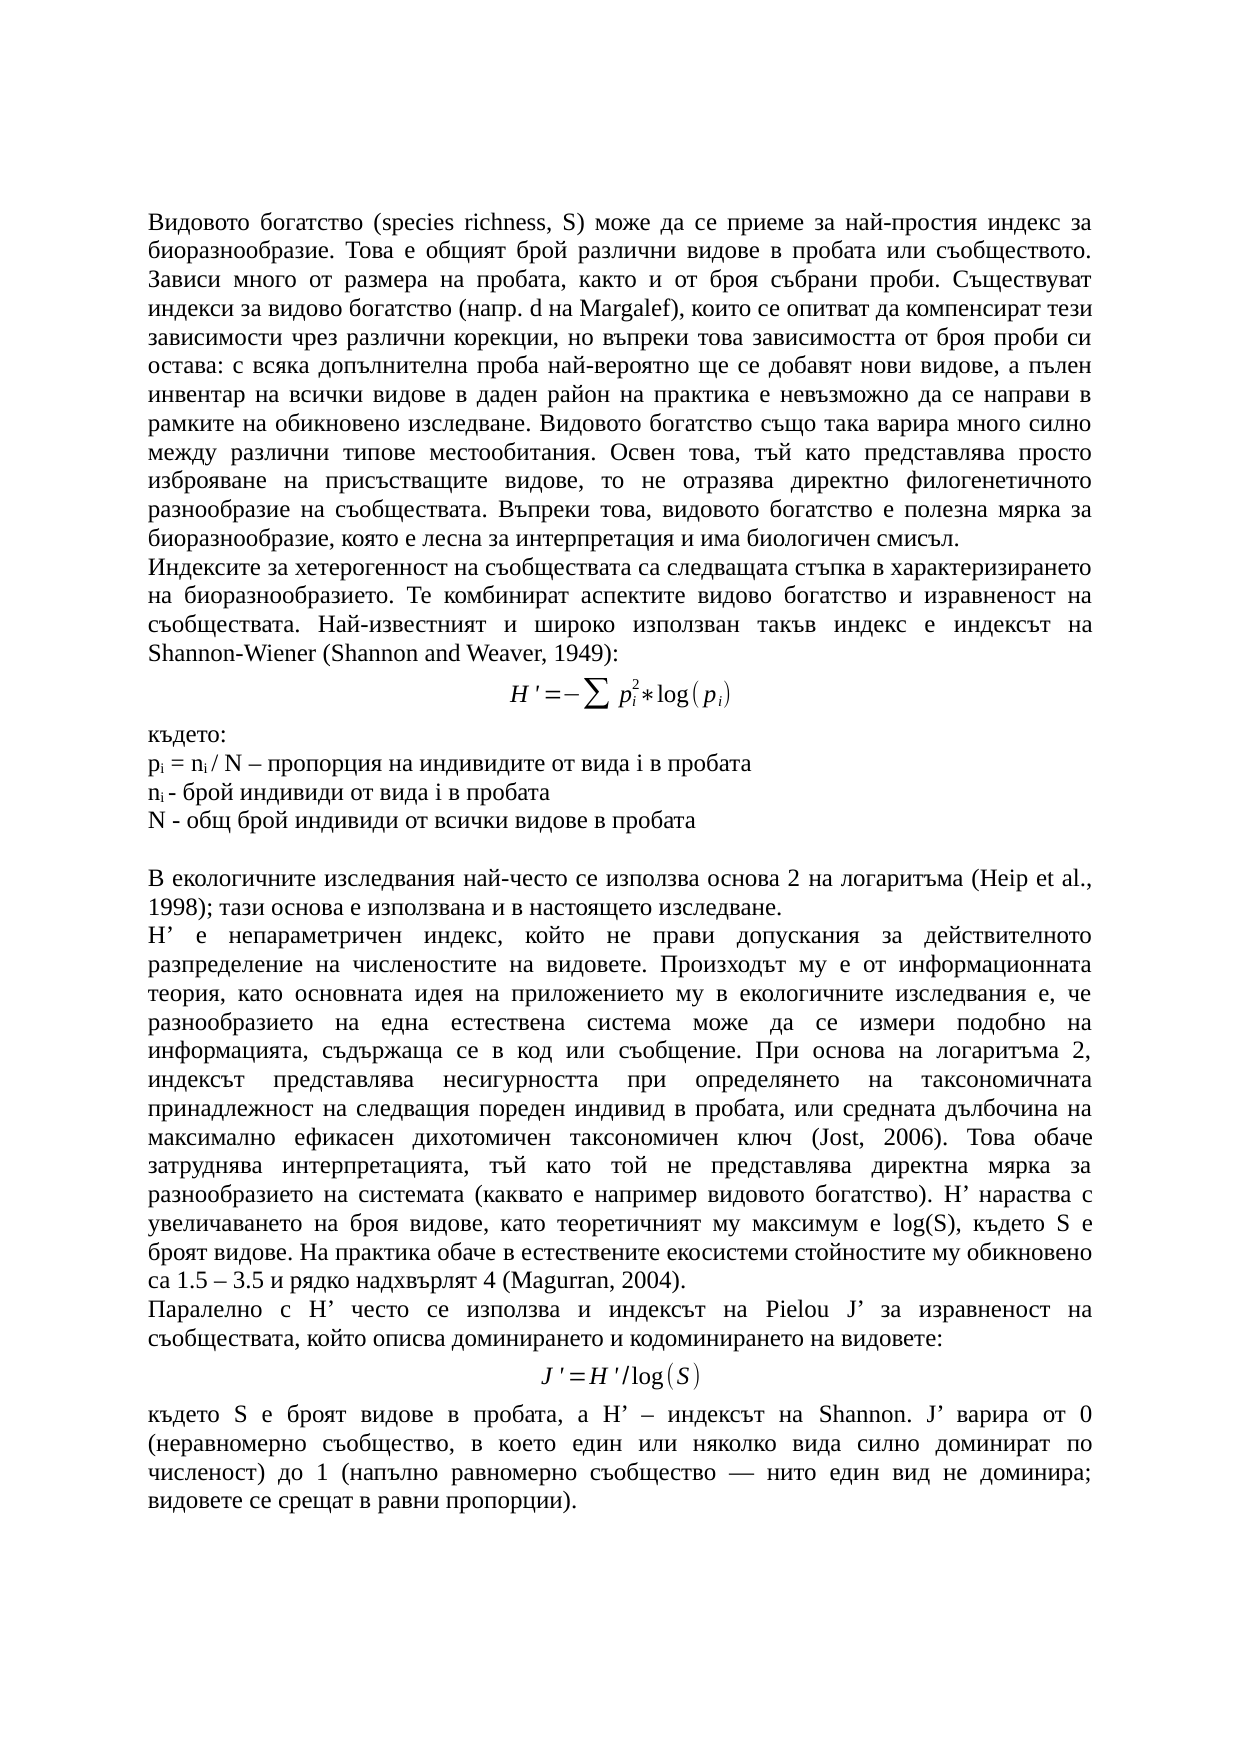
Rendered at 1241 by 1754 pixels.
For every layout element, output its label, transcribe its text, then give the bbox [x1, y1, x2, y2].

text В екологичните изследвания най-често се използва основа 2 на логаритъма (Heip et al., 1998); тази основа е използвана и в настоящето изследване. [148, 863, 1093, 920]
text където S e броят видове в пробата, а Н’ – индексът на Shannon. J’ варира от 0 (неравномерно съобщество, в което един или няколко вида силно доминират по численост) до 1 (напълно равномерно съобщество — нито един вид не доминира; видовете се срещат в равни пропорции). [148, 1399, 1093, 1514]
text Индексите за хетерогенност на съобществата са следващата стъпка в характеризирането на биоразнообразието. Те комбинират аспектите видово богатство и изравненост на съобществата. Най-известният и широко използван такъв индекс е индексът на Shannon-Wiener (Shannon and Weaver, 1949): [148, 552, 1093, 667]
text където: [148, 719, 1093, 748]
text Паралелно с H’ често се използва и индексът на Pielou J’ за изравненост на съобществата, който описва доминирането и кодоминирането на видовете: [148, 1294, 1093, 1352]
text pi = ni / N – пропорция на индивидите от вида i в пробата ni - брой индивиди от вида i в пробата N - общ брой индивиди от всички видове в пробата [148, 748, 1093, 834]
text H’ е непараметричен индекс, който не прави допускания за действителното разпределение на численостите на видовете. Произходът му е от информационната теория, като основната идея на приложението му в екологичните изследвания е, че разнообразието на една естествена система може да се измери подобно на информацията, съдържаща се в код или съобщение. При основа на логаритъма 2, индексът представлява несигурността при определянето на таксономичната принадлежност на следващия пореден индивид в пробата, или средната дълбочина на максимално ефикасен дихотомичен таксономичен ключ (Jost, 2006). Това обаче затруднява интерпретацията, тъй като той не представлява директна мярка за разнообразието на системата (каквато е например видовото богатство). H’ нараства с увеличаването на броя видове, като теоретичният му максимум е log(S), където S е броят видове. На практика обаче в естествените екосистеми стойностите му обикновено са 1.5 – 3.5 и рядко надхвърлят 4 (Magurran, 2004). [148, 920, 1093, 1294]
text Видовото богатство (species richness, S) може да се приеме за най-простия индекс за биоразнообразие. Това е общият брой различни видове в пробата или съобществото. Зависи много от размера на пробата, както и от броя събрани проби. Съществуват индекси за видово богатство (напр. d на Margalef), които се опитват да компенсират тези зависимости чрез различни корекции, но въпреки това зависимостта от броя проби си остава: с всяка допълнителна проба най-вероятно ще се добавят нови видове, а пълен инвентар на всички видове в даден район на практика е невъзможно да се направи в рамките на обикновено изследване. Видовото богатство също така варира много силно между различни типове местообитания. Освен това, тъй като представлява просто изброяване на присъстващите видове, то не отразява директно филогенетичното разнообразие на съобществата. Въпреки това, видовото богатство е полезна мярка за биоразнообразие, която е лесна за интерпретация и има биологичен смисъл. [148, 207, 1093, 552]
